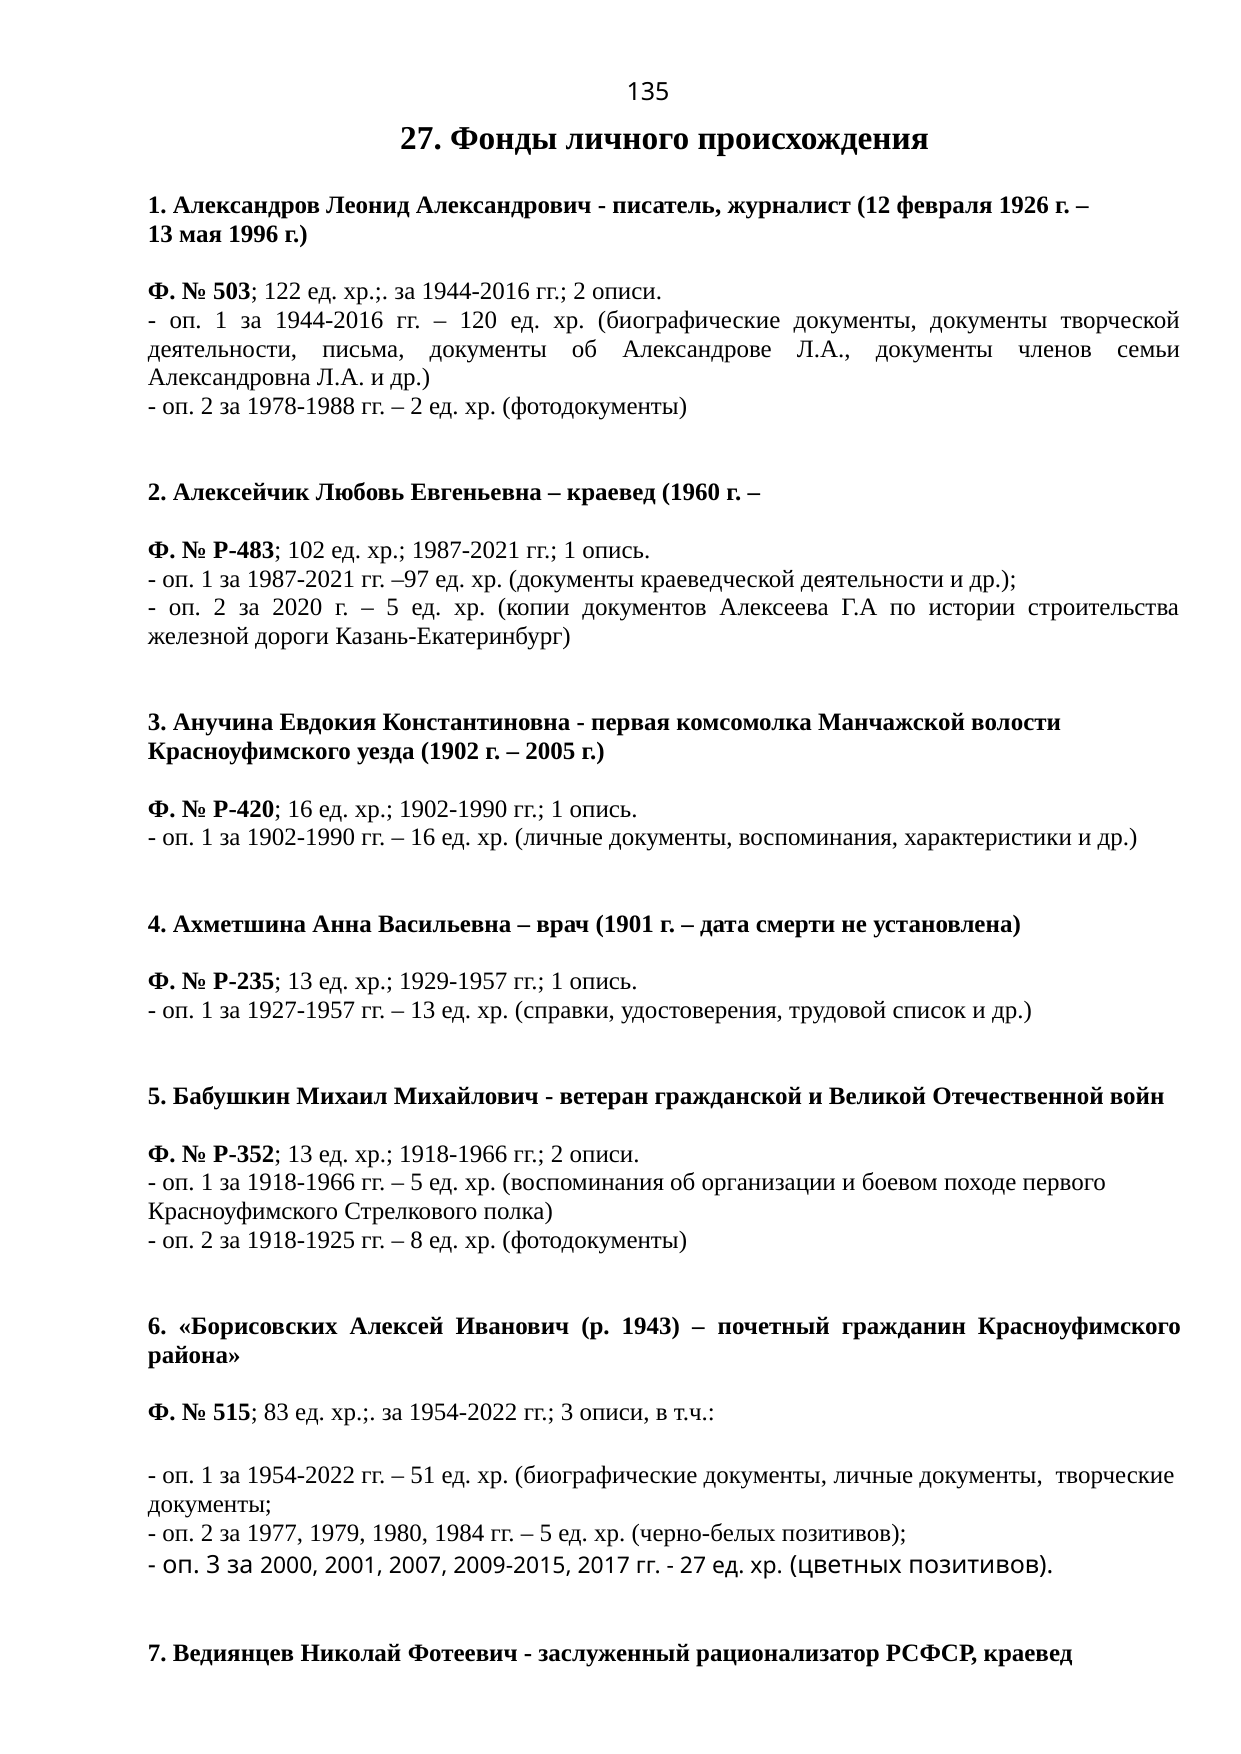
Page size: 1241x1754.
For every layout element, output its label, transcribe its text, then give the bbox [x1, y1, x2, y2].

text 4. Ахметшина Анна Васильевна – врач (1901 г. – дата смерти не установлена) [148, 909, 1181, 937]
text 5. Бабушкин Михаил Михайлович - ветеран гражданской и Великой Отечественной войн [148, 1081, 1181, 1110]
text Ф. № Р-420; 16 ед. хр.; 1902-1990 гг.; 1 опись. [148, 794, 1181, 822]
text 1. Александров Леонид Александрович - писатель, журналист (12 февраля 1926 г. – [148, 190, 1181, 219]
text - оп. 2 за 1978-1988 гг. – 2 ед. хр. (фотодокументы) [148, 391, 1181, 420]
text 13 мая 1996 г.) [148, 219, 1181, 247]
text Ф. № Р-352; 13 ед. хр.; 1918-1966 гг.; 2 описи. [148, 1139, 1181, 1167]
text Ф. № Р-235; 13 ед. хр.; 1929-1957 гг.; 1 опись. [148, 966, 1181, 995]
text - оп. 1 за 1927-1957 гг. – 13 ед. хр. (справки, удостоверения, трудовой список и др.) [148, 995, 1181, 1024]
text Ф. № Р-483; 102 ед. хр.; 1987-2021 гг.; 1 опись. [148, 535, 1181, 564]
text - оп. 1 за 1918-1966 гг. – 5 ед. хр. (воспоминания об организации и боевом походе первого Красноуфимского Стрелкового полка) [148, 1167, 1181, 1225]
text Ф. № 503; 122 ед. хр.;. за 1944-2016 гг.; 2 описи. [148, 276, 1181, 305]
text - оп. 1 за 1902-1990 гг. – 16 ед. хр. (личные документы, воспоминания, характеристики и др.) [148, 822, 1181, 851]
text - оп. 2 за 1977, 1979, 1980, 1984 гг. – 5 ед. хр. (черно-белых позитивов); [148, 1518, 1181, 1547]
text - оп. 3 за 2000, 2001, 2007, 2009-2015, 2017 гг. - 27 ед. хр. (цветных позитивов). [148, 1547, 1181, 1581]
text - оп. 2 за 1918-1925 гг. – 8 ед. хр. (фотодокументы) [148, 1225, 1181, 1254]
text 27. Фонды личного происхождения [148, 118, 1181, 156]
text - оп. 1 за 1987-2021 гг. –97 ед. хр. (документы краеведческой деятельности и др.); [148, 564, 1181, 592]
text 3. Анучина Евдокия Константиновна - первая комсомолка Манчажской волости Красноуфимского уезда (1902 г. – 2005 г.) [148, 707, 1181, 765]
text - оп. 1 за 1944-2016 гг. – 120 ед. хр. (биографические документы, документы творческой деятельности, письма, документы об Александрове Л.А., документы членов семьи Александровна Л.А. и др.) [148, 305, 1181, 391]
text - оп. 2 за 2020 г. – 5 ед. хр. (копии документов Алексеева Г.А по истории строительства железной дороги Казань-Екатеринбург) [148, 592, 1181, 650]
text 2. Алексейчик Любовь Евгеньевна – краевед (1960 г. – [148, 477, 1181, 506]
text 7. Ведиянцев Николай Фотеевич - заслуженный рационализатор РСФСР, краевед [148, 1638, 1181, 1667]
text - оп. 1 за 1954-2022 гг. – 51 ед. хр. (биографические документы, личные документы, творческие документы; [148, 1460, 1181, 1518]
text 6. «Борисовских Алексей Иванович (р. 1943) – почетный гражданин Красноуфимского района» [148, 1311, 1181, 1369]
text Ф. № 515; 83 ед. хр.;. за 1954-2022 гг.; 3 описи, в т.ч.: [148, 1397, 1181, 1426]
